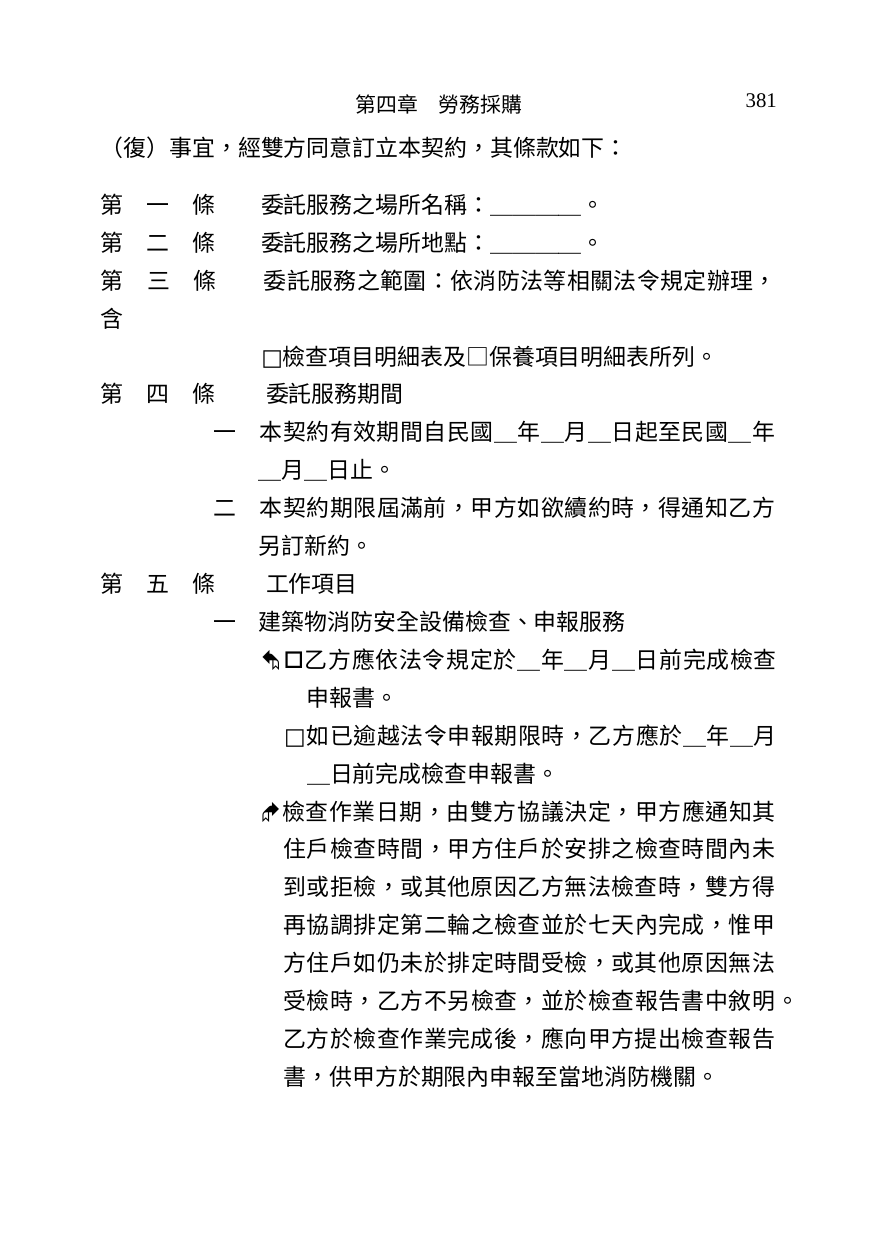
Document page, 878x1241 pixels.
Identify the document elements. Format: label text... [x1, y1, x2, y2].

text 第 四 條 委託服務期間 [100, 374, 777, 412]
text 第 一 條 委託服務之場所名稱：＿＿＿＿。 [100, 184, 777, 222]
text 二 本契約期限屆滿前，甲方如欲續約時，得通知乙方另訂新約。 [213, 488, 777, 563]
text 第 三 條 委託服務之範圍：依消防法等相關法令規定辦理，含 [100, 260, 777, 336]
text 第 二 條 委託服務之場所地點：＿＿＿＿。 [100, 222, 777, 260]
text □檢查項目明細表及□保養項目明細表所列。 [261, 336, 777, 374]
text 檢查作業日期，由雙方協議決定，甲方應通知其住戶檢查時間，甲方住戶於安排之檢查時間內未到或拒檢，或其他原因乙方無法檢查時，雙方得再協調排定第二輪之檢查並於七天內完成，惟甲方住戶如仍未於排定時間受檢，或其他原因無法受檢時，乙方不另檢查，並於檢查報告書中敘明。乙方於檢查作業完成後，應向甲方提出檢查報告書，供甲方於期限內申報至當地消防機關。 [260, 791, 777, 1094]
text □如已逾越法令申報期限時，乙方應於＿年＿月＿日前完成檢查申報書。 [284, 715, 777, 791]
text 一 建築物消防安全設備檢查、申報服務 [213, 601, 777, 639]
text 第 五 條 工作項目 [100, 563, 777, 601]
text 一 本契約有效期間自民國＿年＿月＿日起至民國＿年＿月＿日止。 [213, 412, 777, 488]
text （復）事宜，經雙方同意訂立本契約，其條款如下： [100, 127, 777, 165]
text □乙方應依法令規定於＿年＿月＿日前完成檢查申報書。 [260, 639, 777, 715]
